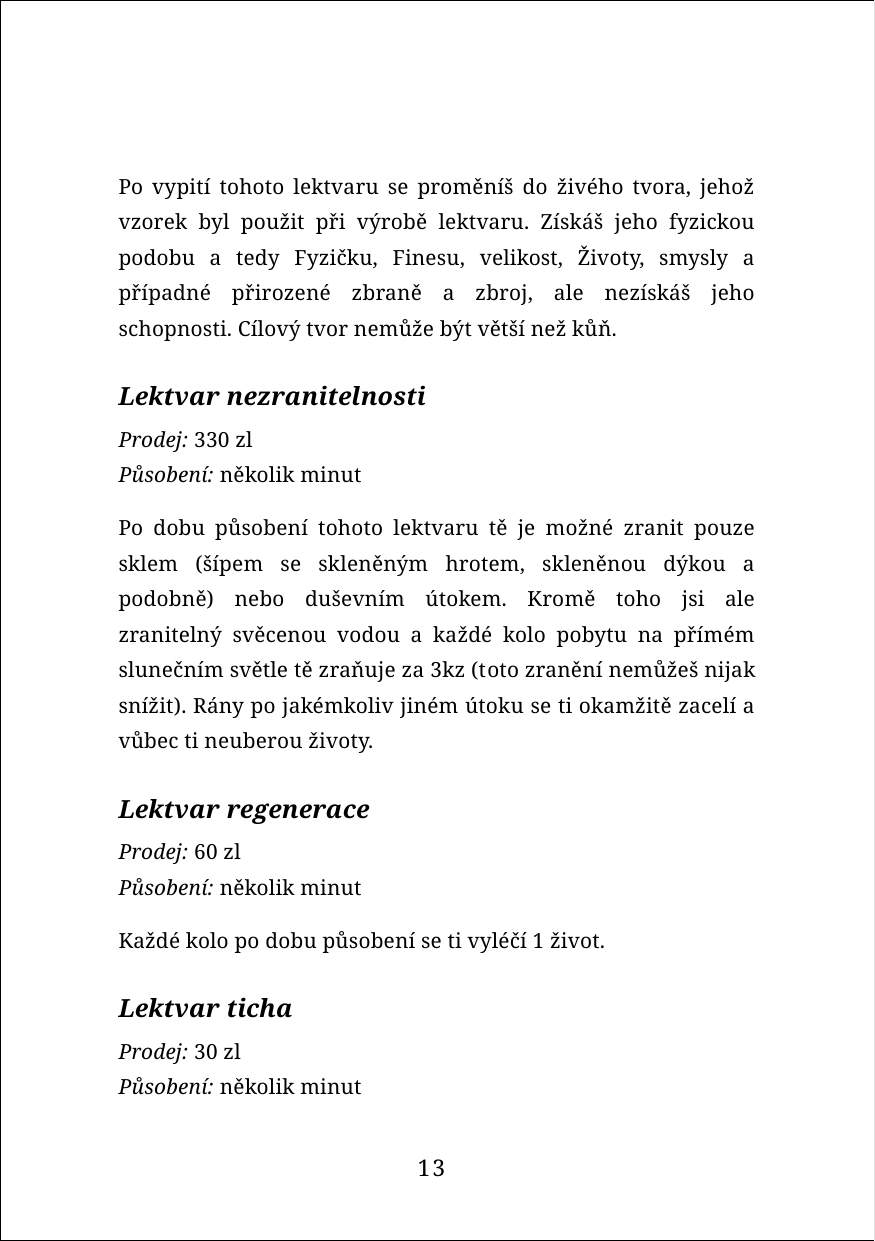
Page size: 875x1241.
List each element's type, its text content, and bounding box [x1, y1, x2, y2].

text Prodej: 60 zl Působení: několik minut [118, 837, 756, 901]
text Po dobu působení tohoto lektvaru tě je možné zranit pouze sklem (šípem se skleněným hrotem, skleněnou dýkou a podobně) nebo duševním útokem. Kromě toho jsi ale zranitelný svěcenou vodou a každé kolo pobytu na přímém slunečním světle tě zraňuje za 3kz (toto zranění nemůžeš nijak snížit). Rány po jakémkoliv jiném útoku se ti okamžitě zacelí a vůbec ti neuberou životy. [118, 513, 756, 755]
text Prodej: 30 zl Působení: několik minut [118, 1037, 756, 1101]
subtitle Lektvar regenerace [118, 792, 756, 826]
text Po vypití tohoto lektvaru se proměníš do živého tvora, jehož vzorek byl použit při výrobě lektvaru. Získáš jeho fyzickou podobu a tedy Fyzičku, Finesu, velikost, Životy, smysly a případné přirozené zbraně a zbroj, ale nezískáš jeho schopnosti. Cílový tvor nemůže být větší než kůň. [118, 172, 756, 342]
subtitle Lektvar nezranitelnosti [118, 379, 756, 413]
subtitle Lektvar ticha [118, 991, 756, 1025]
text Každé kolo po dobu působení se ti vyléčí 1 život. [118, 926, 756, 954]
text Prodej: 330 zl Působení: několik minut [118, 425, 756, 489]
